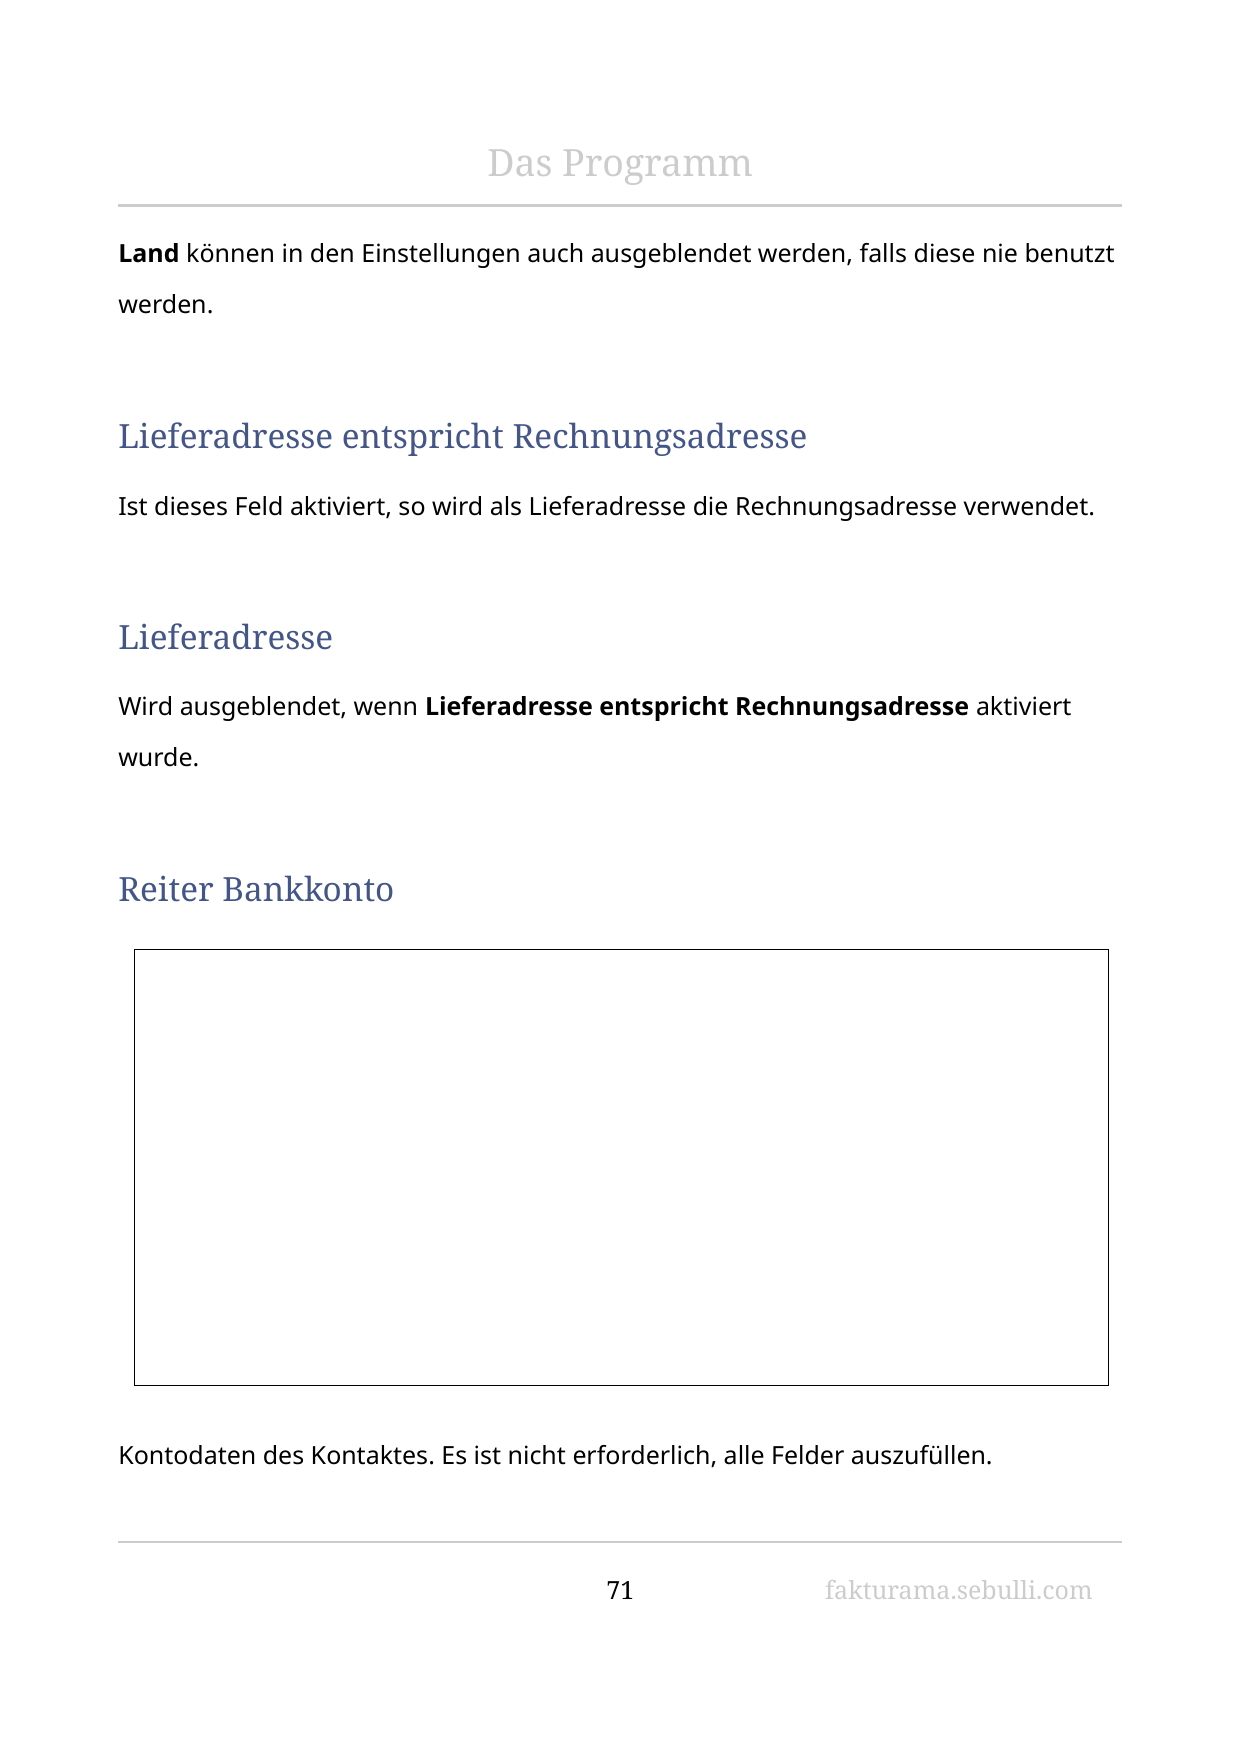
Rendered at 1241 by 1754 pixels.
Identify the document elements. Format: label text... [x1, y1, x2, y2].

text Ist dieses Feld aktiviert, so wird als Lieferadresse die Rechnungsadresse verwendet. [118, 488, 1122, 522]
text Wird ausgeblendet, wenn Lieferadresse entspricht Rechnungsadresse aktiviert wurde. [118, 689, 1122, 774]
subtitle Lieferadresse entspricht Rechnungsadresse [118, 413, 1122, 459]
subtitle Reiter Bankkonto [118, 866, 1122, 912]
subtitle Lieferadresse [118, 614, 1122, 659]
text Kontodaten des Kontaktes. Es ist nicht erforderlich, alle Felder auszufüllen. [118, 1438, 1122, 1472]
text Land können in den Einstellungen auch ausgeblendet werden, falls diese nie benutzt werden. [118, 236, 1122, 321]
